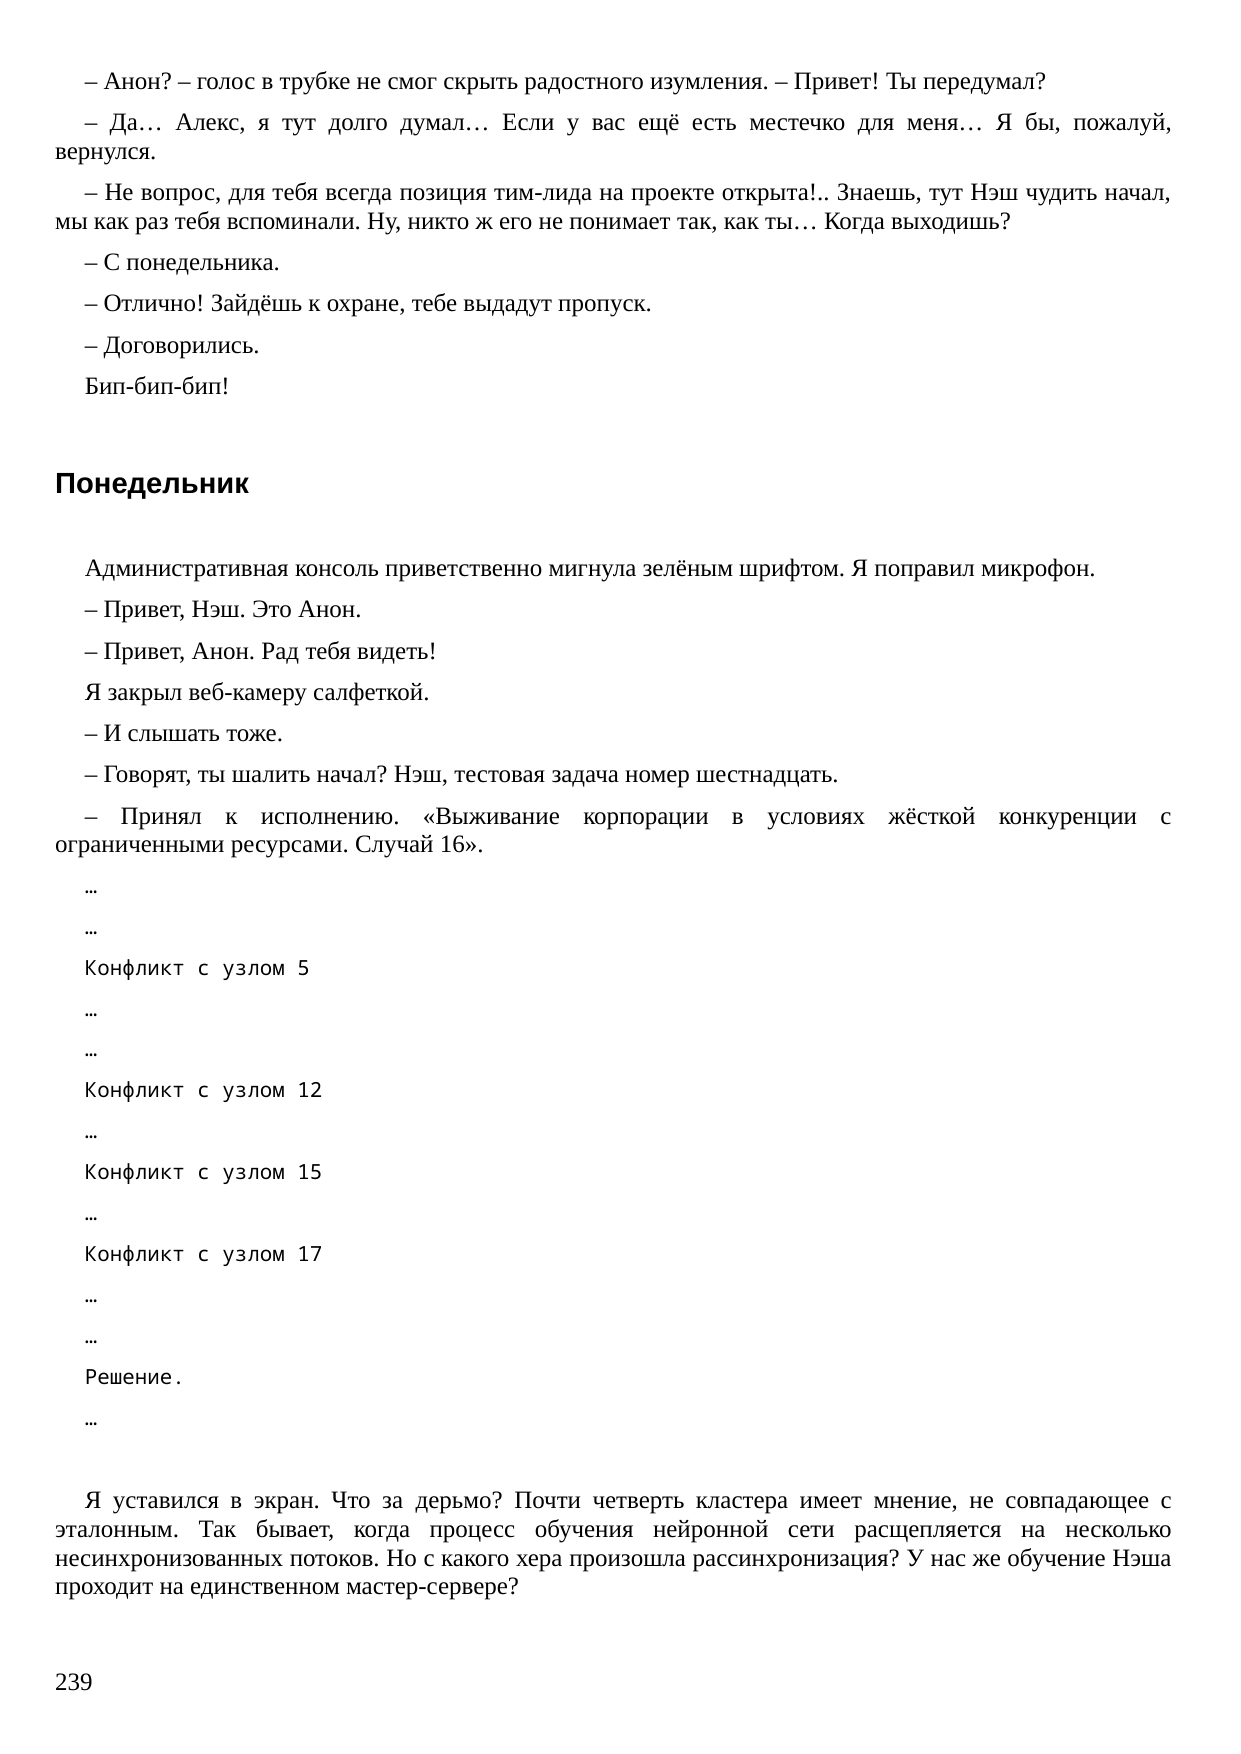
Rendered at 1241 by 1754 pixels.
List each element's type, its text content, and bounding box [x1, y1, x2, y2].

text Я уставился в экран. Что за дерьмо? Почти четверть кластера имеет мнение, не совпадающее с эталонным. Так бывает, когда процесс обучения нейронной сети расщепляется на несколько несинхронизованных потоков. Но с какого хера произошла рассинхронизация? У нас же обучение Нэша проходит на единственном мастер-сервере? [55, 1485, 1173, 1600]
text – И слышать тоже. [55, 718, 1173, 747]
text – Принял к исполнению. «Выживание корпорации в условиях жёсткой конкуренции с ограниченными ресурсами. Случай 16». [55, 801, 1173, 858]
text Конфликт с узлом 17 [55, 1239, 1173, 1268]
text Конфликт с узлом 5 [55, 953, 1173, 981]
text … [55, 912, 1173, 940]
text – Анон? – голос в трубке не смог скрыть радостного изумления. – Привет! Ты передумал? [55, 66, 1173, 95]
text – С понедельника. [55, 247, 1173, 276]
subtitle Понедельник [55, 466, 1173, 499]
text … [55, 1116, 1173, 1145]
text … [55, 1321, 1173, 1349]
text … [55, 871, 1173, 899]
text – Привет, Нэш. Это Анон. [55, 594, 1173, 623]
text … [55, 1198, 1173, 1227]
text – Отлично! Зайдёшь к охране, тебе выдадут пропуск. [55, 288, 1173, 317]
text Бип-бип-бип! [55, 371, 1173, 400]
text Конфликт с узлом 12 [55, 1076, 1173, 1104]
text – Договорились. [55, 330, 1173, 358]
text – Привет, Анон. Рад тебя видеть! [55, 636, 1173, 664]
text – Говорят, ты шалить начал? Нэш, тестовая задача номер шестнадцать. [55, 759, 1173, 788]
text Конфликт с узлом 15 [55, 1157, 1173, 1186]
text – Да… Алекс, я тут долго думал… Если у вас ещё есть местечко для меня… Я бы, пожалуй, вернулся. [55, 107, 1173, 165]
text … [55, 1403, 1173, 1431]
text … [55, 1034, 1173, 1063]
text Я закрыл веб-камеру салфеткой. [55, 677, 1173, 706]
text … [55, 994, 1173, 1022]
text … [55, 1280, 1173, 1309]
text Административная консоль приветственно мигнула зелёным шрифтом. Я поправил микрофон. [55, 553, 1173, 582]
text – Не вопрос, для тебя всегда позиция тим-лида на проекте открыта!.. Знаешь, тут Нэш чудить начал, мы как раз тебя вспоминали. Ну, никто ж его не понимает так, как ты… Когда выходишь? [55, 177, 1173, 235]
text Решение. [55, 1362, 1173, 1391]
